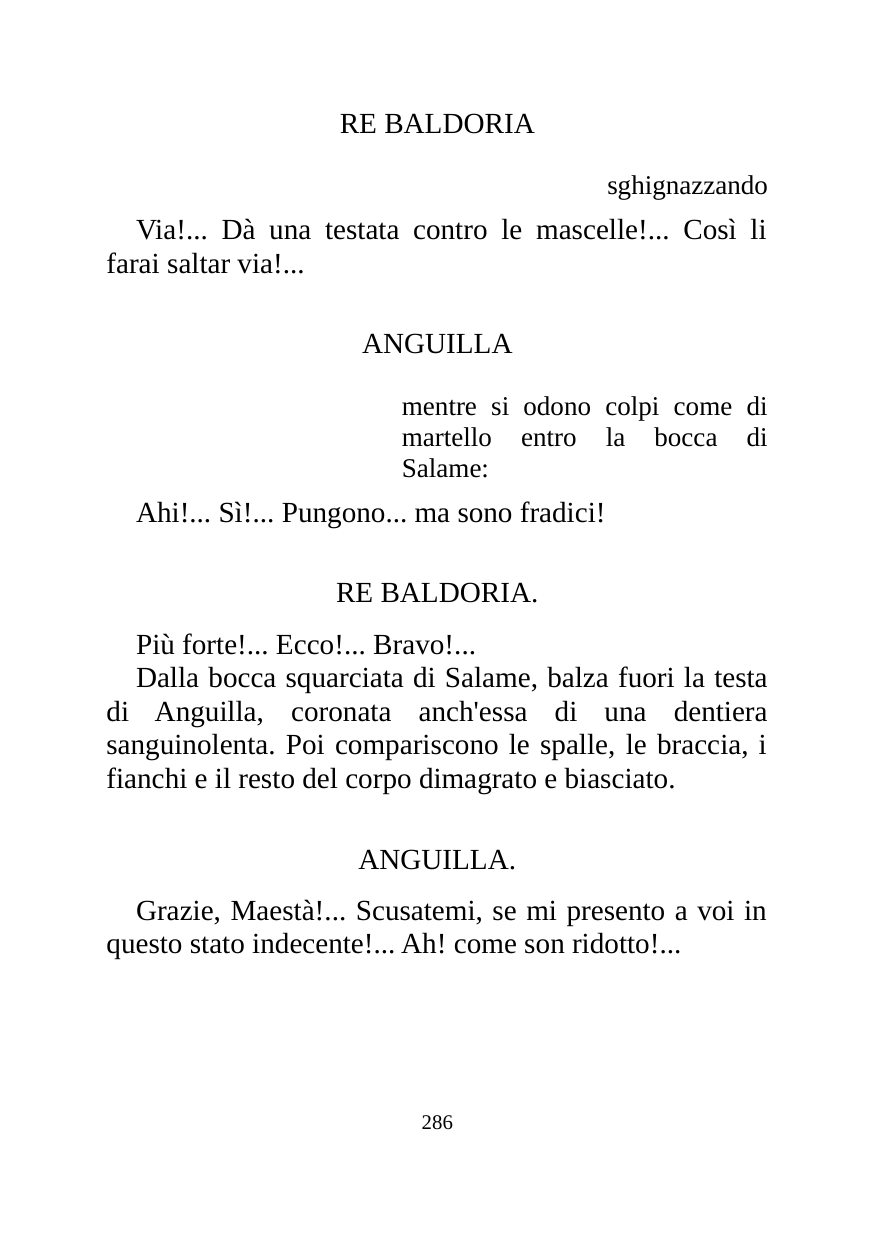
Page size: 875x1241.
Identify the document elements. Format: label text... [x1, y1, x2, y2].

text ANGUILLA [106, 327, 768, 360]
text Più forte!... Ecco!... Bravo!... [106, 627, 768, 660]
text ANGUILLA. [106, 842, 768, 875]
text Ahi!... Sì!... Pungono... ma sono fradici! [106, 495, 768, 528]
text sghignazzando [402, 169, 768, 200]
text Via!... Dà una testata contro le mascelle!... Così li farai saltar via!... [106, 212, 768, 279]
text Grazie, Maestà!... Scusatemi, se mi presento a voi in questo stato indecente!... Ah! come son ridotto!... [106, 893, 768, 960]
text mentre si odono colpi come di martello entro la bocca di Salame: [402, 389, 768, 483]
text RE BALDORIA [106, 106, 768, 140]
text RE BALDORIA. [106, 576, 768, 609]
text Dalla bocca squarciata di Salame, balza fuori la testa di Anguilla, coronata anch'essa di una dentiera sanguinolenta. Poi compariscono le spalle, le braccia, i fianchi e il resto del corpo dimagrato e biasciato. [106, 660, 768, 794]
